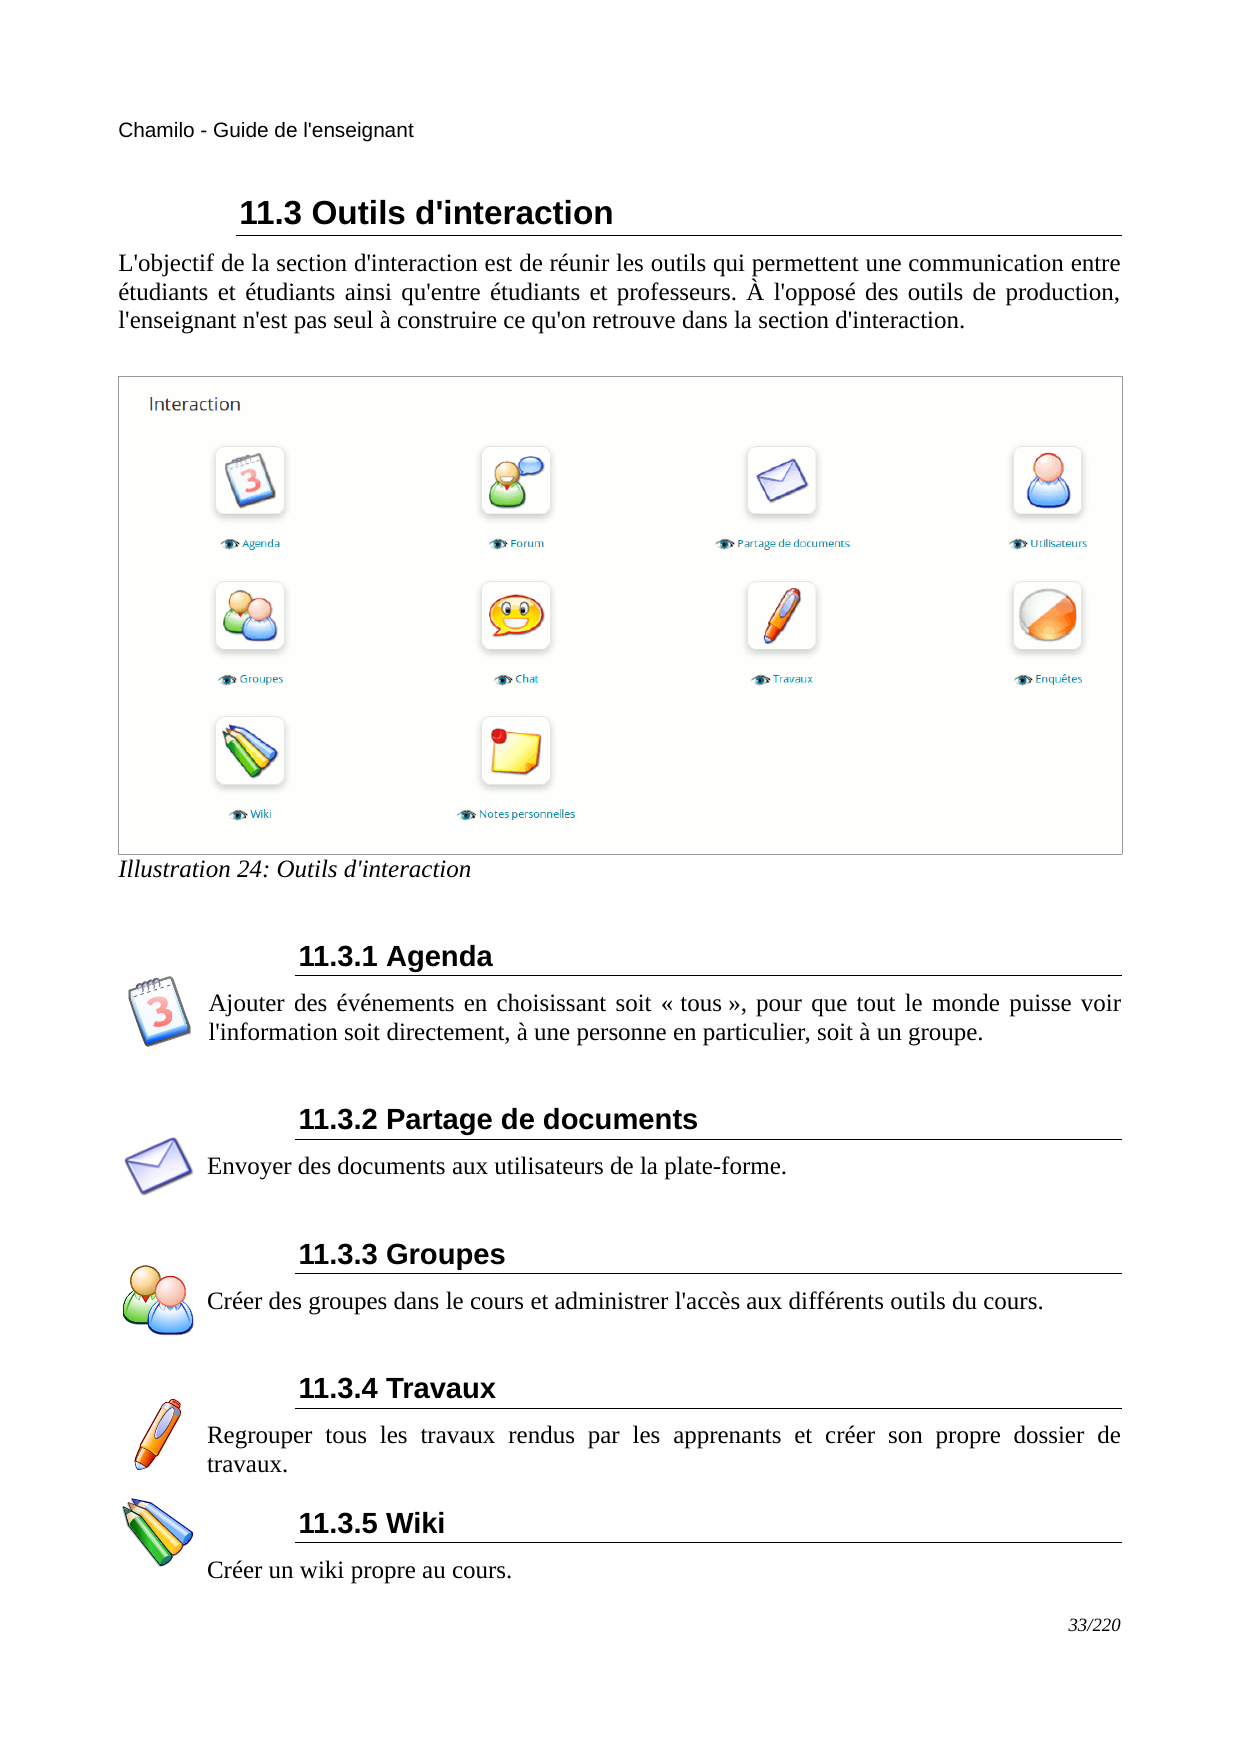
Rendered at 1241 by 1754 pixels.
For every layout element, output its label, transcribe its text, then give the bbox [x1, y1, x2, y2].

subtitle Partage de documents [295, 1099, 1122, 1139]
picture [120, 1128, 195, 1203]
text L'objectif de la section d'interaction est de réunir les outils qui permettent une communication entre étudiants et étudiants ainsi qu'entre étudiants et professeurs. À l'opposé des outils de production, l'enseignant n'est pas seul à construire ce qu'on retrouve dans la section d'interaction. [118, 248, 1122, 334]
text Créer un wiki propre au cours. [118, 1555, 1122, 1583]
subtitle Wiki [295, 1503, 1122, 1542]
text Illustration 24: Outils d'interaction [118, 855, 1122, 882]
text [119, 377, 1122, 854]
subtitle Agenda [295, 936, 1122, 975]
subtitle Travaux [295, 1368, 1122, 1408]
text Regrouper tous les travaux rendus par les apprenants et créer son propre dossier de travaux. [118, 1420, 1122, 1478]
subtitle Outils d'interaction [236, 190, 1122, 235]
text Envoyer des documents aux utilisateurs de la plate-forme. [195, 1151, 1122, 1180]
text Créer des groupes dans le cours et administrer l'accès aux différents outils du cours. [184, 1286, 1122, 1314]
picture [121, 378, 1120, 851]
text Ajouter des événements en choisissant soit « tous », pour que tout le monde puisse voir l'information soit directement, à une personne en particulier, soit à un groupe. [155, 988, 1122, 1046]
subtitle Groupes [295, 1234, 1122, 1273]
